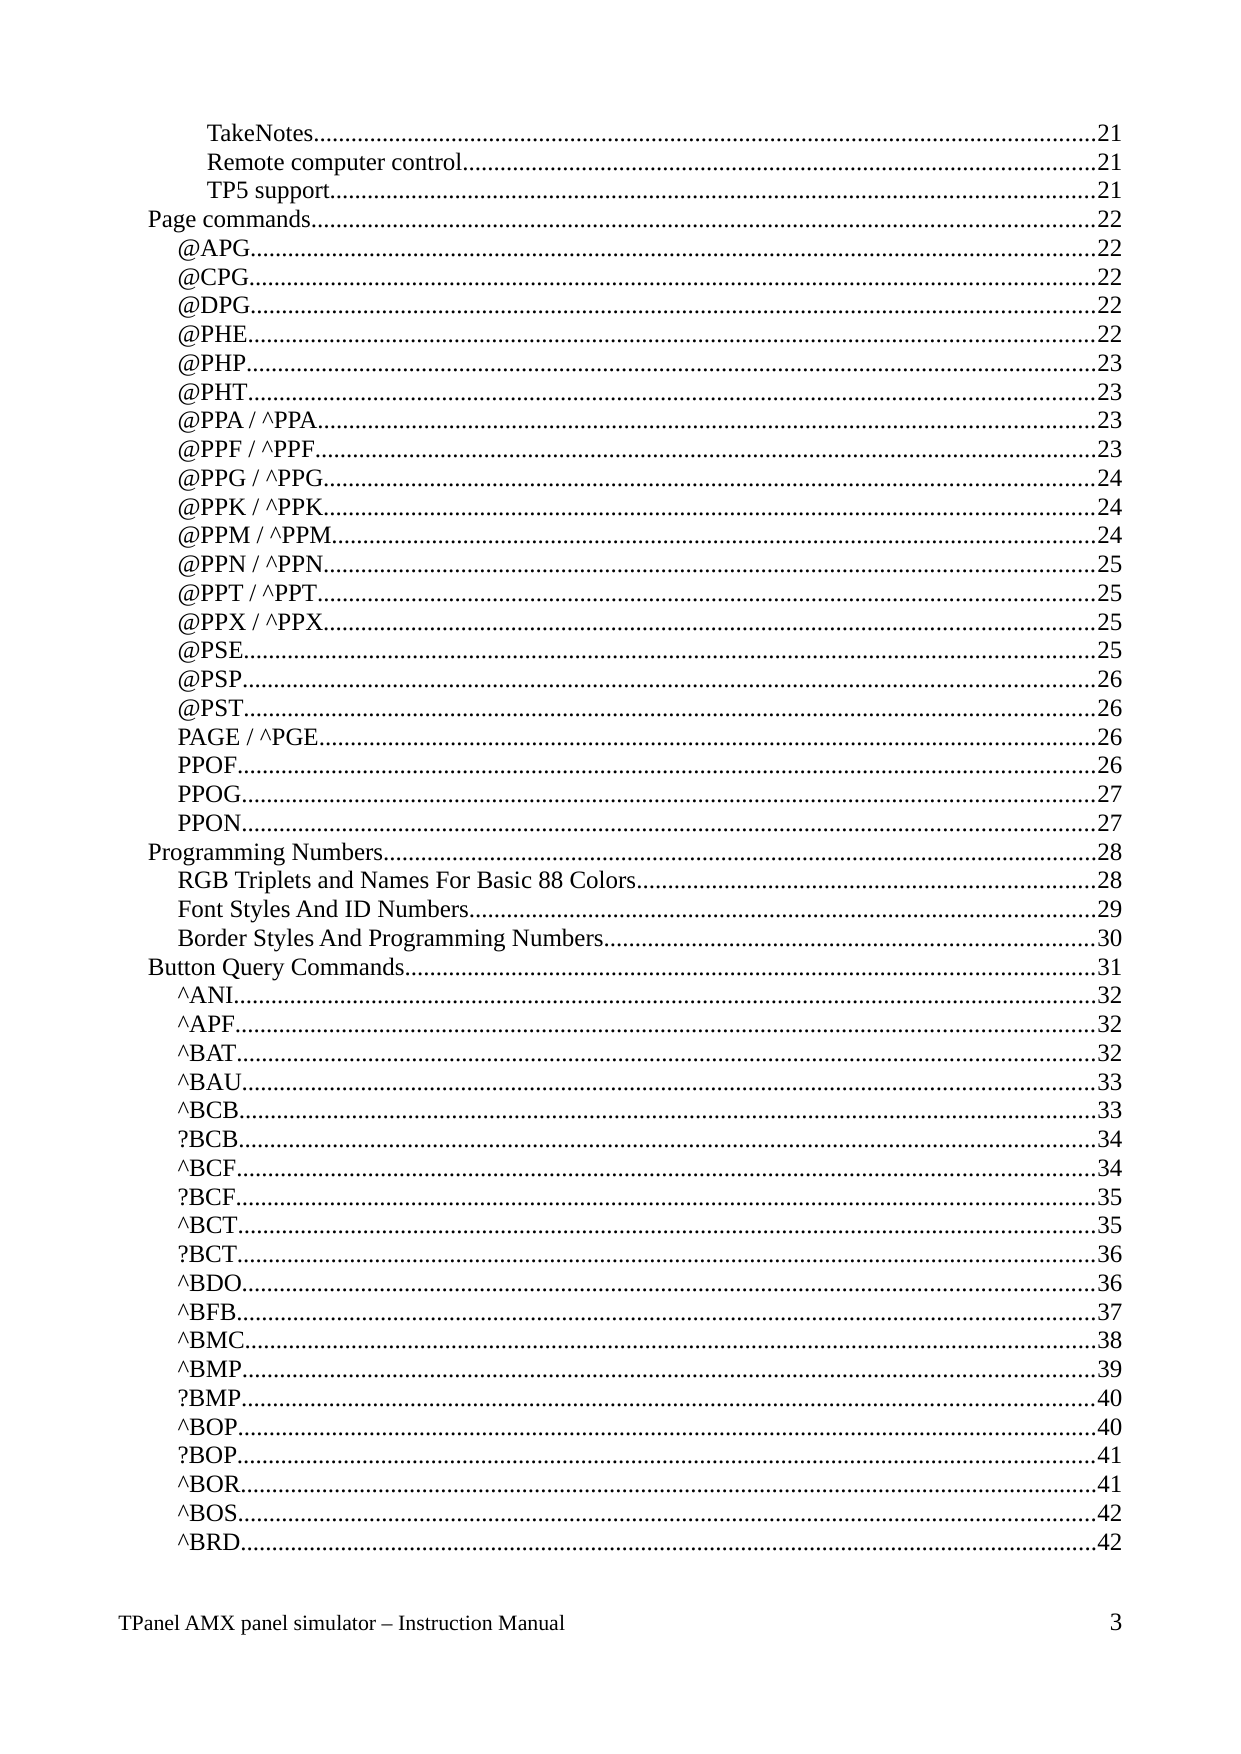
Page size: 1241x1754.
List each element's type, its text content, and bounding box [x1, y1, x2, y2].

text RGB Triplets and Names For Basic 88 Colors 28 [177, 866, 1122, 894]
text Remote computer control 21 [207, 147, 1122, 176]
text @PPM / ^PPM 24 [177, 521, 1122, 549]
text ^BOS 42 [177, 1498, 1122, 1527]
text Programming Numbers 28 [148, 837, 1122, 866]
text PPOF 26 [177, 751, 1122, 779]
text ?BCB 34 [177, 1124, 1122, 1153]
text ?BCF 35 [177, 1182, 1122, 1211]
text @DPG 22 [177, 291, 1122, 319]
text PPOG 27 [177, 779, 1122, 808]
text @PPA / ^PPA 23 [177, 406, 1122, 434]
text @PHE 22 [177, 319, 1122, 348]
text Page commands 22 [148, 204, 1122, 233]
text TP5 support 21 [207, 176, 1122, 204]
text @PPK / ^PPK 24 [177, 492, 1122, 521]
text ?BCT 36 [177, 1239, 1122, 1268]
text @APG 22 [177, 233, 1122, 262]
text ^BRD 42 [177, 1527, 1122, 1556]
text @PSE 25 [177, 636, 1122, 664]
text @PHP 23 [177, 348, 1122, 377]
text Border Styles And Programming Numbers 30 [177, 923, 1122, 952]
text ^BCT 35 [177, 1211, 1122, 1239]
text ^BMC 38 [177, 1326, 1122, 1354]
text @PSP 26 [177, 664, 1122, 693]
text ^APF 32 [177, 1009, 1122, 1038]
text ^ANI 32 [177, 981, 1122, 1009]
text ?BMP 40 [177, 1383, 1122, 1412]
text TakeNotes 21 [207, 118, 1122, 147]
text PPON 27 [177, 808, 1122, 837]
text ?BOP 41 [177, 1441, 1122, 1469]
text ^BCB 33 [177, 1096, 1122, 1124]
text Font Styles And ID Numbers 29 [177, 894, 1122, 923]
text @PPG / ^PPG 24 [177, 463, 1122, 492]
text ^BAU 33 [177, 1067, 1122, 1096]
text @PHT 23 [177, 377, 1122, 406]
text ^BCF 34 [177, 1153, 1122, 1182]
text ^BOP 40 [177, 1412, 1122, 1441]
text ^BOR 41 [177, 1469, 1122, 1498]
text Button Query Commands 31 [148, 952, 1122, 981]
text ^BMP 39 [177, 1354, 1122, 1383]
text PAGE / ^PGE 26 [177, 722, 1122, 751]
text @PPT / ^PPT 25 [177, 578, 1122, 607]
text ^BFB 37 [177, 1297, 1122, 1326]
text @PPF / ^PPF 23 [177, 434, 1122, 463]
text ^BAT 32 [177, 1038, 1122, 1067]
text @PPX / ^PPX 25 [177, 607, 1122, 636]
text @CPG 22 [177, 262, 1122, 291]
text @PPN / ^PPN 25 [177, 549, 1122, 578]
text @PST 26 [177, 693, 1122, 722]
text ^BDO 36 [177, 1268, 1122, 1297]
